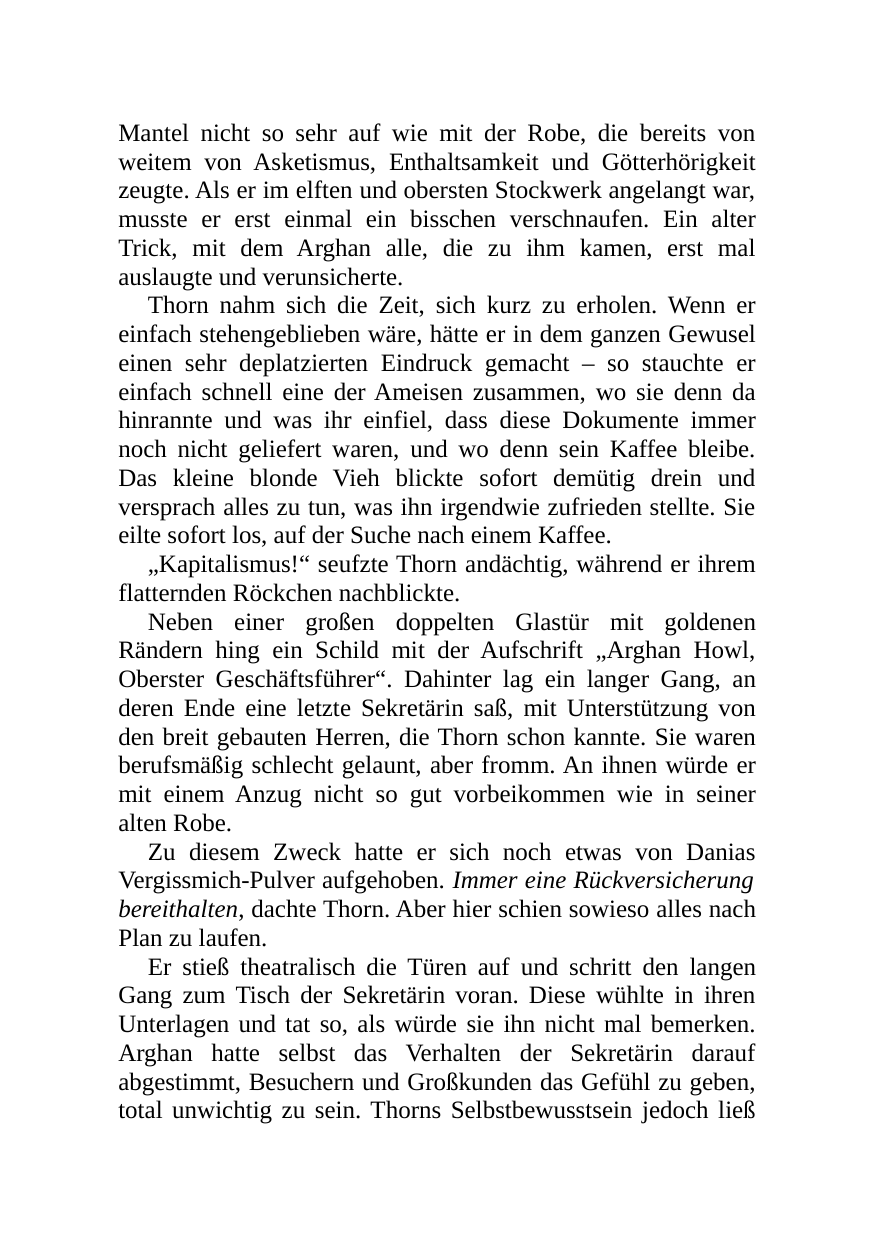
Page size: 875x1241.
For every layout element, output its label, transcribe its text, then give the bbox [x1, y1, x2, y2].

text Thorn nahm sich die Zeit, sich kurz zu erholen. Wenn er einfach stehengeblieben wäre, hätte er in dem ganzen Gewusel einen sehr deplatzierten Eindruck gemacht – so stauchte er einfach schnell eine der Ameisen zusammen, wo sie denn da hinrannte und was ihr einfiel, dass diese Dokumente immer noch nicht geliefert waren, und wo denn sein Kaffee bleibe. Das kleine blonde Vieh blickte sofort demütig drein und versprach alles zu tun, was ihn irgendwie zufrieden stellte. Sie eilte sofort los, auf der Suche nach einem Kaffee. [118, 291, 756, 549]
text Er stieß theatralisch die Türen auf und schritt den langen Gang zum Tisch der Sekretärin voran. Diese wühlte in ihren Unterlagen und tat so, als würde sie ihn nicht mal bemerken. Arghan hatte selbst das Verhalten der Sekretärin darauf abgestimmt, Besuchern und Großkunden das Gefühl zu geben, total unwichtig zu sein. Thorns Selbstbewusstsein jedoch ließ [118, 952, 756, 1124]
text Mantel nicht so sehr auf wie mit der Robe, die bereits von weitem von Asketismus, Enthaltsamkeit und Götterhörigkeit zeugte. Als er im elften und obersten Stockwerk angelangt war, musste er erst einmal ein bisschen verschnaufen. Ein alter Trick, mit dem Arghan alle, die zu ihm kamen, erst mal auslaugte und verunsicherte. [118, 118, 756, 291]
text Neben einer großen doppelten Glastür mit goldenen Rändern hing ein Schild mit der Aufschrift „Arghan Howl, Oberster Geschäftsführer“. Dahinter lag ein langer Gang, an deren Ende eine letzte Sekretärin saß, mit Unterstützung von den breit gebauten Herren, die Thorn schon kannte. Sie waren berufsmäßig schlecht gelaunt, aber fromm. An ihnen würde er mit einem Anzug nicht so gut vorbeikommen wie in seiner alten Robe. [118, 607, 756, 837]
text „Kapitalismus!“ seufzte Thorn andächtig, während er ihrem flatternden Röckchen nachblickte. [118, 549, 756, 607]
text Zu diesem Zweck hatte er sich noch etwas von Danias Vergissmich-Pulver aufgehoben. Immer eine Rückversicherung bereithalten, dachte Thorn. Aber hier schien sowieso alles nach Plan zu laufen. [118, 837, 756, 952]
